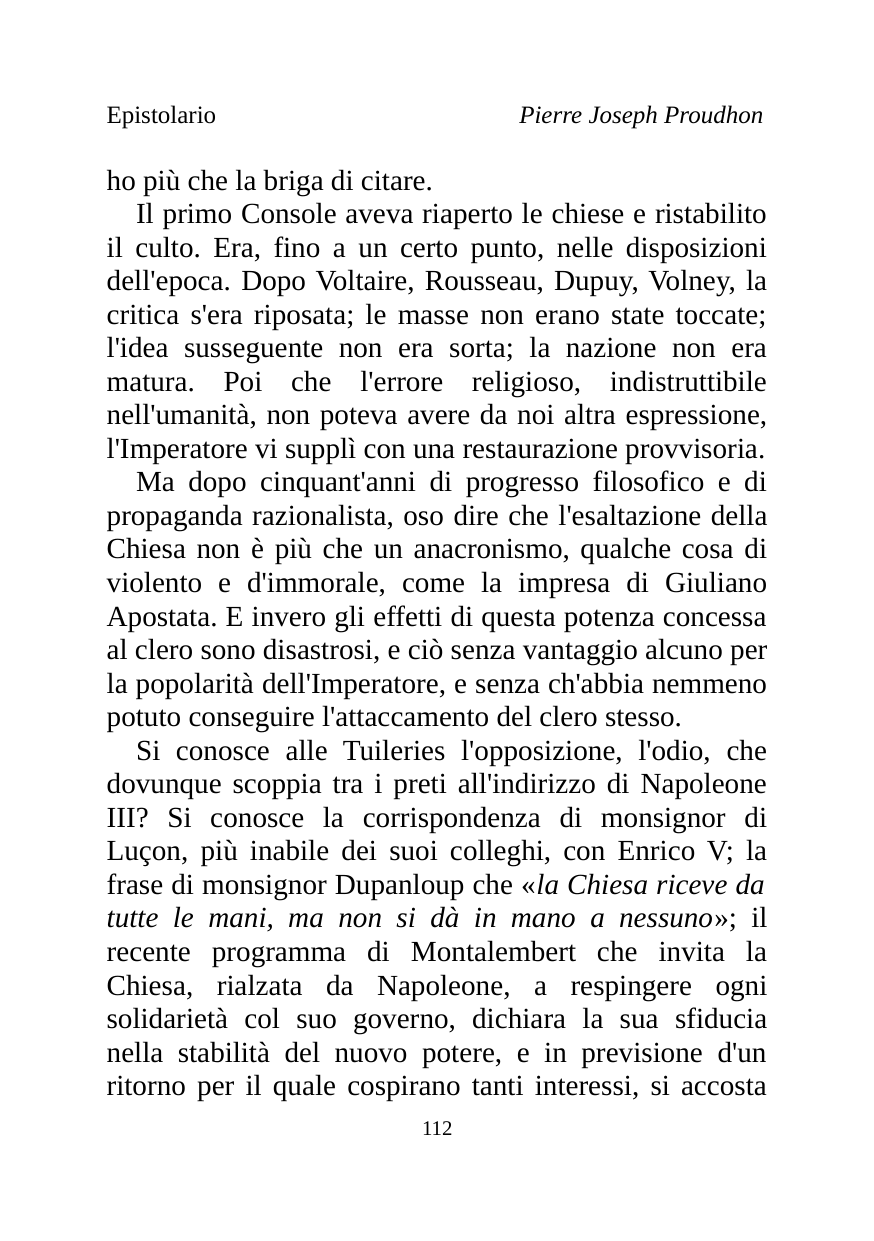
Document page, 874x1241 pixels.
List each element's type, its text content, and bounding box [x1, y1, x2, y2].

text Si conosce alle Tuileries l'opposizione, l'odio, che dovunque scoppia tra i preti all'indirizzo di Napoleone III? Si conosce la corrispondenza di monsignor di Luçon, più inabile dei suoi colleghi, con Enrico V; la frase di monsignor Dupanloup che «la Chiesa riceve da tutte le mani, ma non si dà in mano a nessuno»; il recente programma di Montalembert che invita la Chiesa, rialzata da Napoleone, a respingere ogni solidarietà col suo governo, dichiara la sua sfiducia nella stabilità del nuovo potere, e in previsione d'un ritorno per il quale cospirano tanti interessi, si accosta [106, 733, 768, 1102]
text Il primo Console aveva riaperto le chiese e ristabilito il culto. Era, fino a un certo punto, nelle disposizioni dell'epoca. Dopo Voltaire, Rousseau, Dupuy, Volney, la critica s'era riposata; le masse non erano state toccate; l'idea susseguente non era sorta; la nazione non era matura. Poi che l'errore religioso, indistruttibile nell'umanità, non poteva avere da noi altra espressione, l'Imperatore vi supplì con una restaurazione provvisoria. [106, 196, 768, 464]
text Ma dopo cinquant'anni di progresso filosofico e di propaganda razionalista, oso dire che l'esaltazione della Chiesa non è più che un anacronismo, qualche cosa di violento e d'immorale, come la impresa di Giuliano Apostata. E invero gli effetti di questa potenza concessa al clero sono disastrosi, e ciò senza vantaggio alcuno per la popolarità dell'Imperatore, e senza ch'abbia nemmeno potuto conseguire l'attaccamento del clero stesso. [106, 464, 768, 733]
text ho più che la briga di citare. [106, 163, 768, 196]
